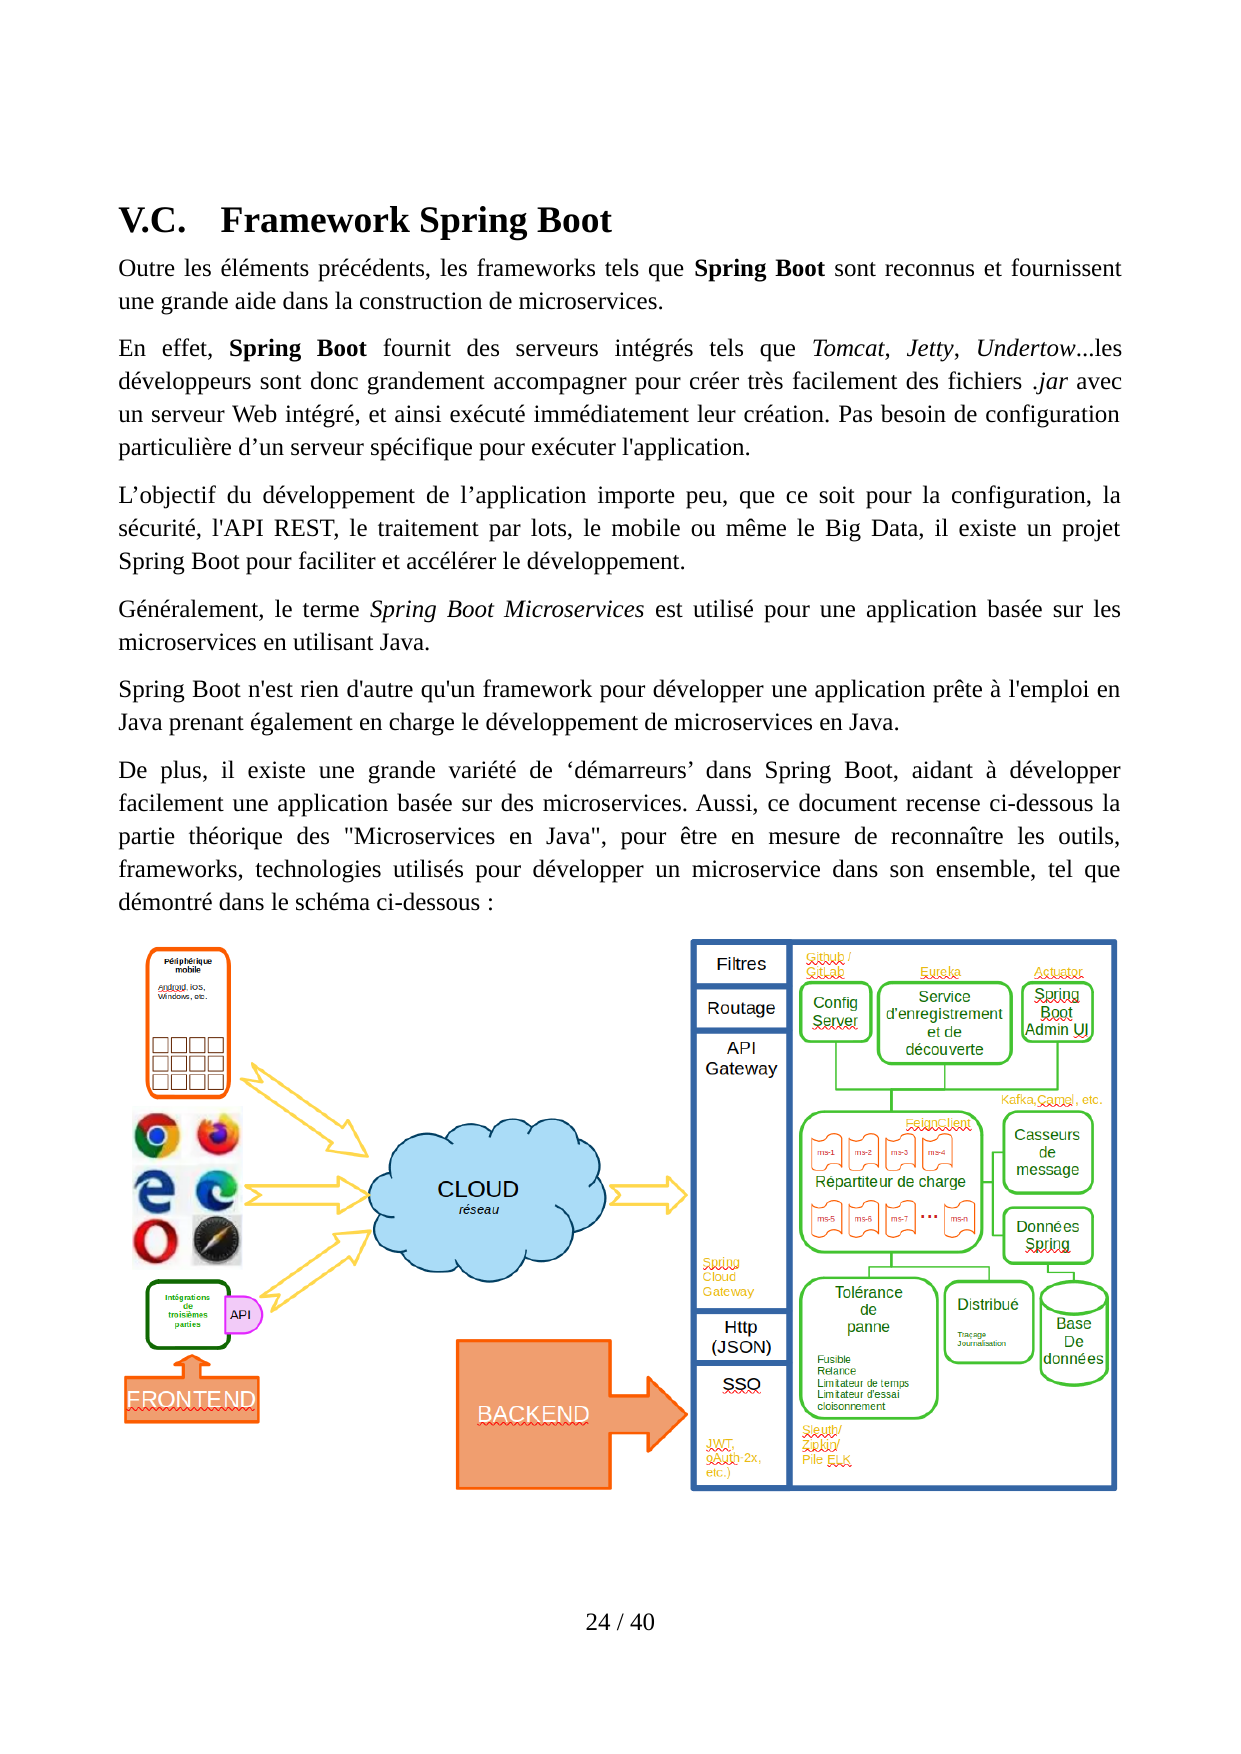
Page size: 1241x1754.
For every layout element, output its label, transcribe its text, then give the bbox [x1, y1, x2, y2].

picture [118, 934, 1123, 1496]
text Généralement, le terme Spring Boot Microservices est utilisé pour une application basée sur les microservices en utilisant Java. [118, 594, 1122, 656]
text De plus, il existe une grande variété de ‘démarreurs’ dans Spring Boot, aidant à développer facilement une application basée sur des microservices. Aussi, ce document recense ci-dessous la partie théorique des "Microservices en Java", pour être en mesure de reconnaître les outils, frameworks, technologies utilisés pour développer un microservice dans son ensemble, tel que démontré dans le schéma ci-dessous : [118, 755, 1122, 916]
text Outre les éléments précédents, les frameworks tels que Spring Boot sont reconnus et fournissent une grande aide dans la construction de microservices. [118, 253, 1122, 314]
text L’objectif du développement de l’application importe peu, que ce soit pour la configuration, la sécurité, l'API REST, le traitement par lots, le mobile ou même le Big Data, il existe un projet Spring Boot pour faciliter et accélérer le développement. [118, 480, 1122, 575]
text Spring Boot n'est rien d'autre qu'un framework pour développer une application prête à l'emploi en Java prenant également en charge le développement de microservices en Java. [118, 674, 1122, 736]
text En effet, Spring Boot fournit des serveurs intégrés tels que Tomcat, Jetty, Undertow...les développeurs sont donc grandement accompagner pour créer très facilement des fichiers .jar avec un serveur Web intégré, et ainsi exécuté immédiatement leur création. Pas besoin de configuration particulière d’un serveur spécifique pour exécuter l'application. [118, 333, 1122, 461]
subtitle Framework Spring Boot [118, 197, 1122, 240]
